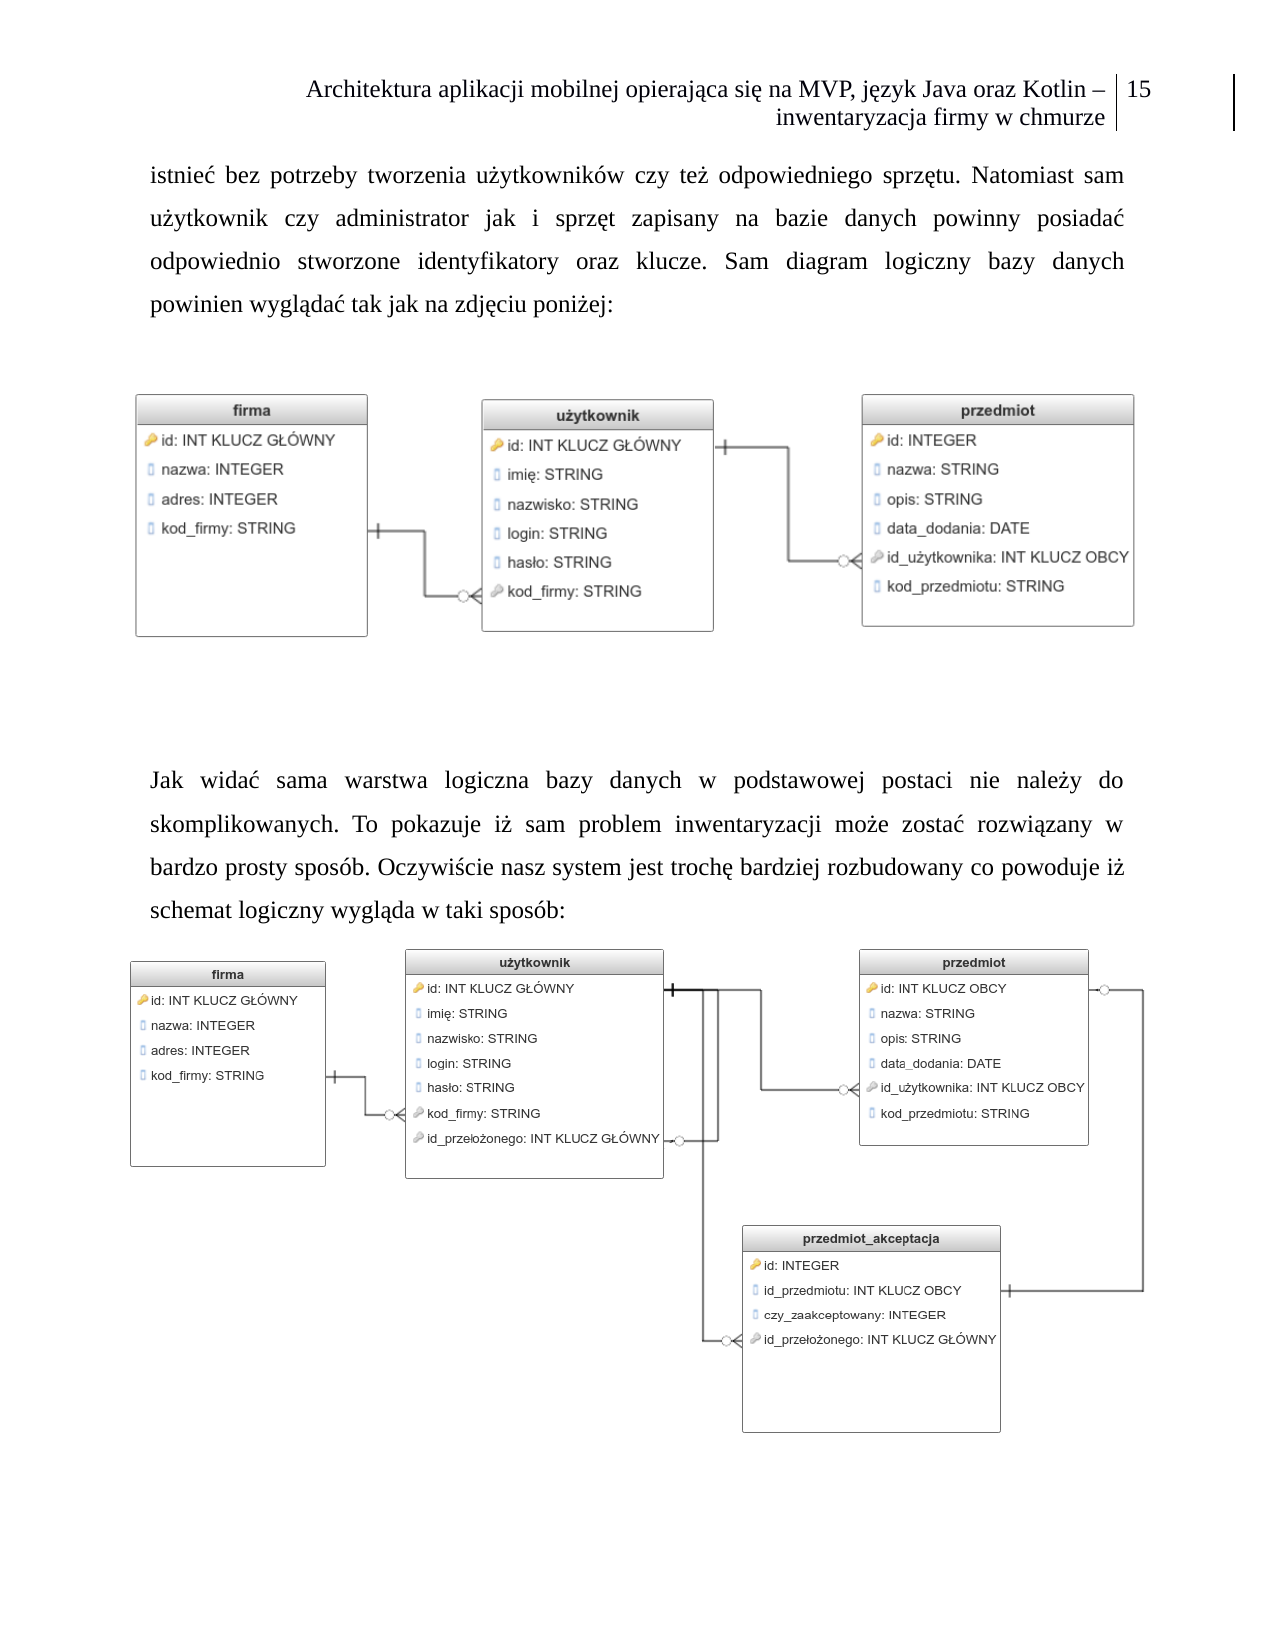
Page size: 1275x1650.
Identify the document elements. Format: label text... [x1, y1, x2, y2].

text Jak widać sama warstwa logiczna bazy danych w podstawowej postaci nie należy do skomplikowanych. To pokazuje iż sam problem inwentaryzacji może zostać rozwiązany w bardzo prosty sposób. Oczywiście nasz system jest trochę bardziej rozbudowany co powoduje iż schemat logiczny wygląda w taki sposób: [150, 766, 1125, 924]
text istnieć bez potrzeby tworzenia użytkowników czy też odpowiedniego sprzętu. Natomiast sam użytkownik czy administrator jak i sprzęt zapisany na bazie danych powinny posiadać odpowiednio stworzone identyfikatory oraz klucze. Sam diagram logiczny bazy danych powinien wyglądać tak jak na zdjęciu poniżej: [150, 160, 1125, 318]
picture [40, 946, 1229, 1442]
picture [121, 332, 1154, 694]
